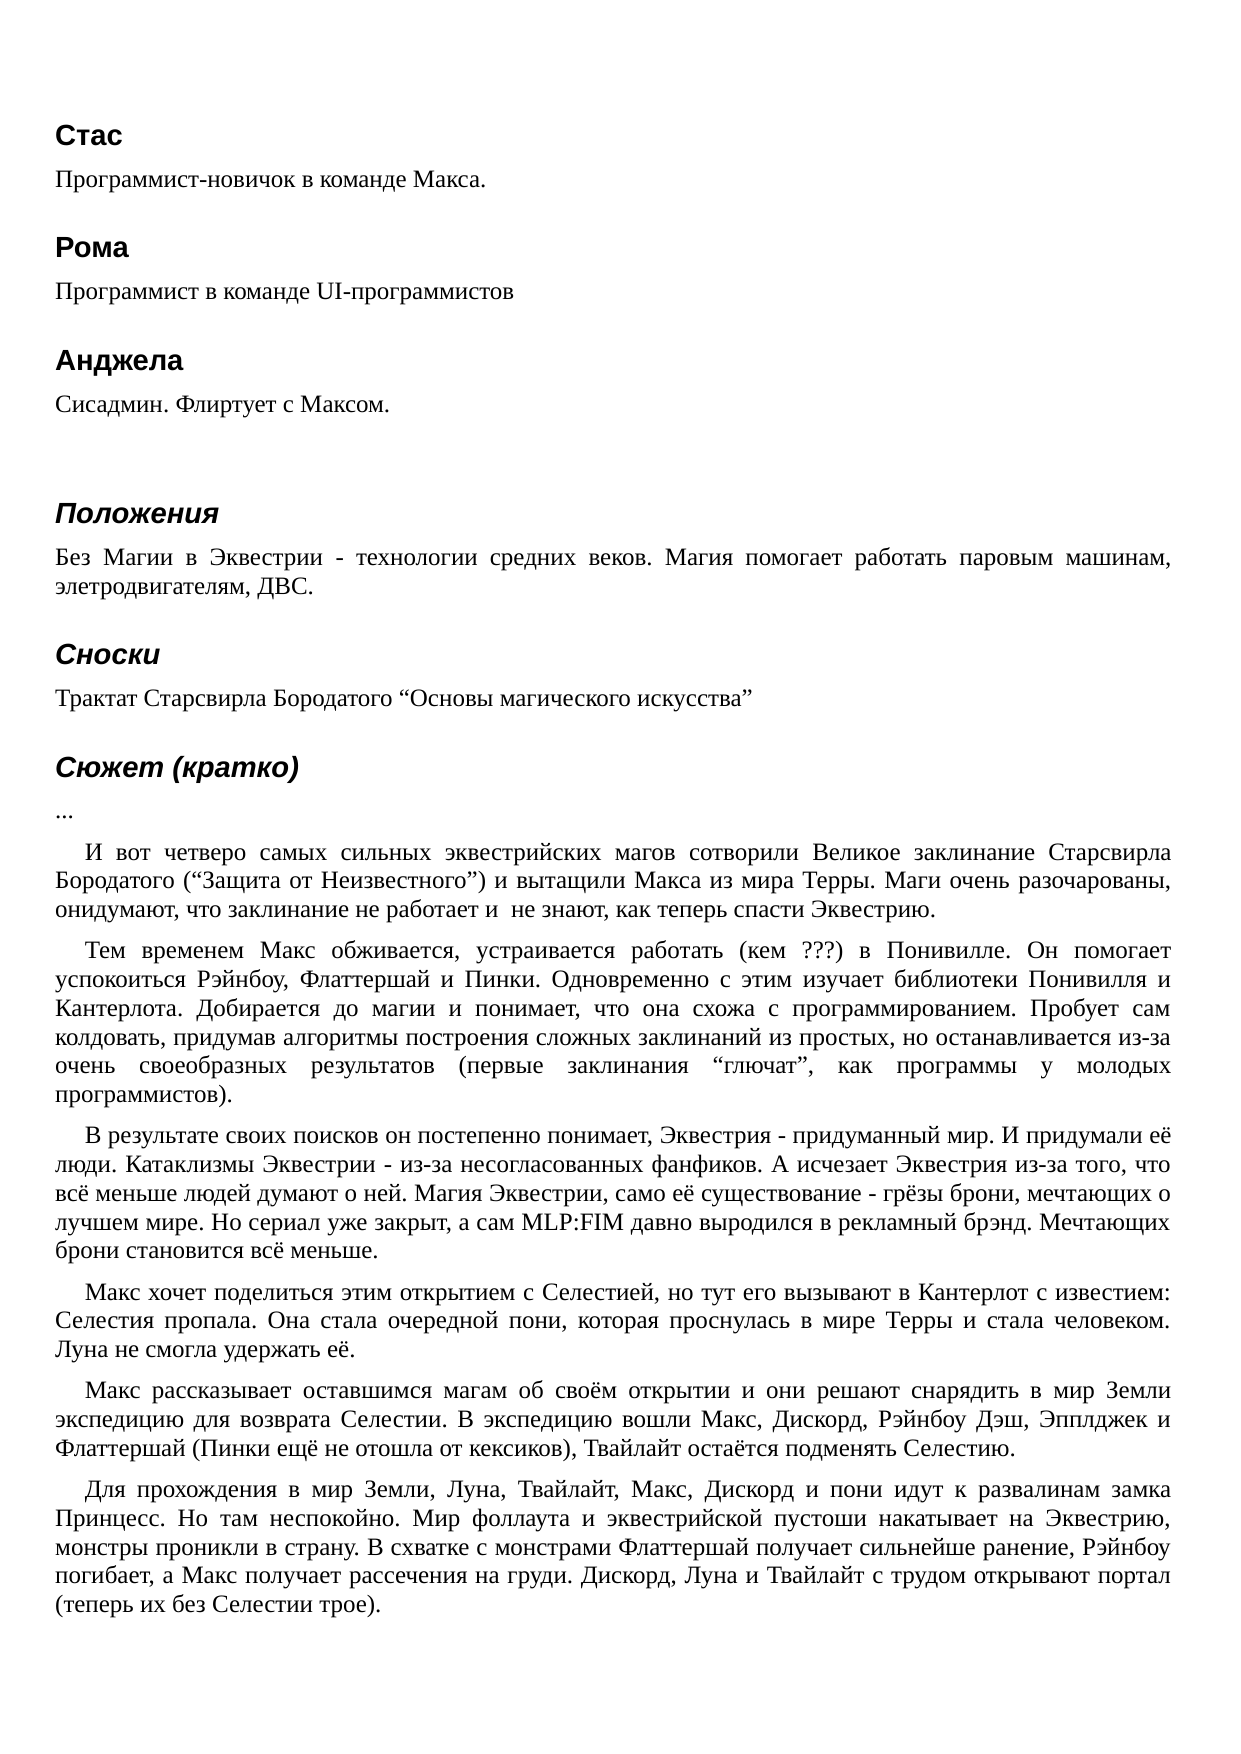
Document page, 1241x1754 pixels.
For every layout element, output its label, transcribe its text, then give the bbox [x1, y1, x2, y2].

text Для прохождения в мир Земли, Луна, Твайлайт, Макс, Дискорд и пони идут к развалинам замка Принцесс. Но там неспокойно. Мир фоллаута и эквестрийской пустоши накатывает на Эквестрию, монстры проникли в страну. В схватке с монстрами Флаттершай получает сильнейше ранение, Рэйнбоу погибает, а Макс получает рассечения на груди. Дискорд, Луна и Твайлайт с трудом открывают портал (теперь их без Селестии трое). [55, 1474, 1172, 1618]
text Сисадмин. Флиртует с Максом. [55, 389, 1172, 417]
text Макс хочет поделиться этим открытием с Селестией, но тут его вызывают в Кантерлот с известием: Селестия пропала. Она стала очередной пони, которая проснулась в мире Терры и стала человеком. Луна не смогла удержать её. [55, 1277, 1172, 1363]
text Тем временем Макс обживается, устраивается работать (кем ???) в Понивилле. Он помогает успокоиться Рэйнбоу, Флаттершай и Пинки. Одновременно с этим изучает библиотеки Понивилля и Кантерлота. Добирается до магии и понимает, что она схожа с программированием. Пробует сам колдовать, придумав алгоритмы построения сложных заклинаний из простых, но останавливается из-за очень своеобразных результатов (первые заклинания “глючат”, как программы у молодых программистов). [55, 936, 1172, 1108]
text Трактат Старсвирла Бородатого “Основы магического искусства” [55, 683, 1172, 712]
subtitle Сюжет (кратко) [55, 749, 1172, 783]
subtitle Стас [55, 118, 1172, 152]
subtitle Анджела [55, 343, 1172, 376]
text В результате своих поисков он постепенно понимает, Эквестрия - придуманный мир. И придумали её люди. Катаклизмы Эквестрии - из-за несогласованных фанфиков. А исчезает Эквестрия из-за того, что всё меньше людей думают о ней. Магия Эквестрии, само её существование - грёзы брони, мечтающих о лучшем мире. Но сериал уже закрыт, а сам MLP:FIM давно выродился в рекламный брэнд. Мечтающих брони становится всё меньше. [55, 1121, 1172, 1264]
subtitle Положения [55, 496, 1172, 530]
text Программист-новичок в команде Макса. [55, 164, 1172, 193]
text Программист в команде UI-программистов [55, 276, 1172, 305]
text Без Магии в Эквестрии - технологии средних веков. Магия помогает работать паровым машинам, элетродвигателям, ДВС. [55, 542, 1172, 600]
text ... [55, 796, 1172, 824]
subtitle Сноски [55, 637, 1172, 671]
subtitle Рома [55, 230, 1172, 264]
text Макс рассказывает оставшимся магам об своём открытии и они решают снарядить в мир Земли экспедицию для возврата Селестии. В экспедицию вошли Макс, Дискорд, Рэйнбоу Дэш, Эпплджек и Флаттершай (Пинки ещё не отошла от кексиков), Твайлайт остаётся подменять Селестию. [55, 1376, 1172, 1462]
text И вот четверо самых сильных эквестрийских магов сотворили Великое заклинание Старсвирла Бородатого (“Защита от Неизвестного”) и вытащили Макса из мира Терры. Маги очень разочарованы, онидумают, что заклинание не работает и не знают, как теперь спасти Эквестрию. [55, 837, 1172, 923]
